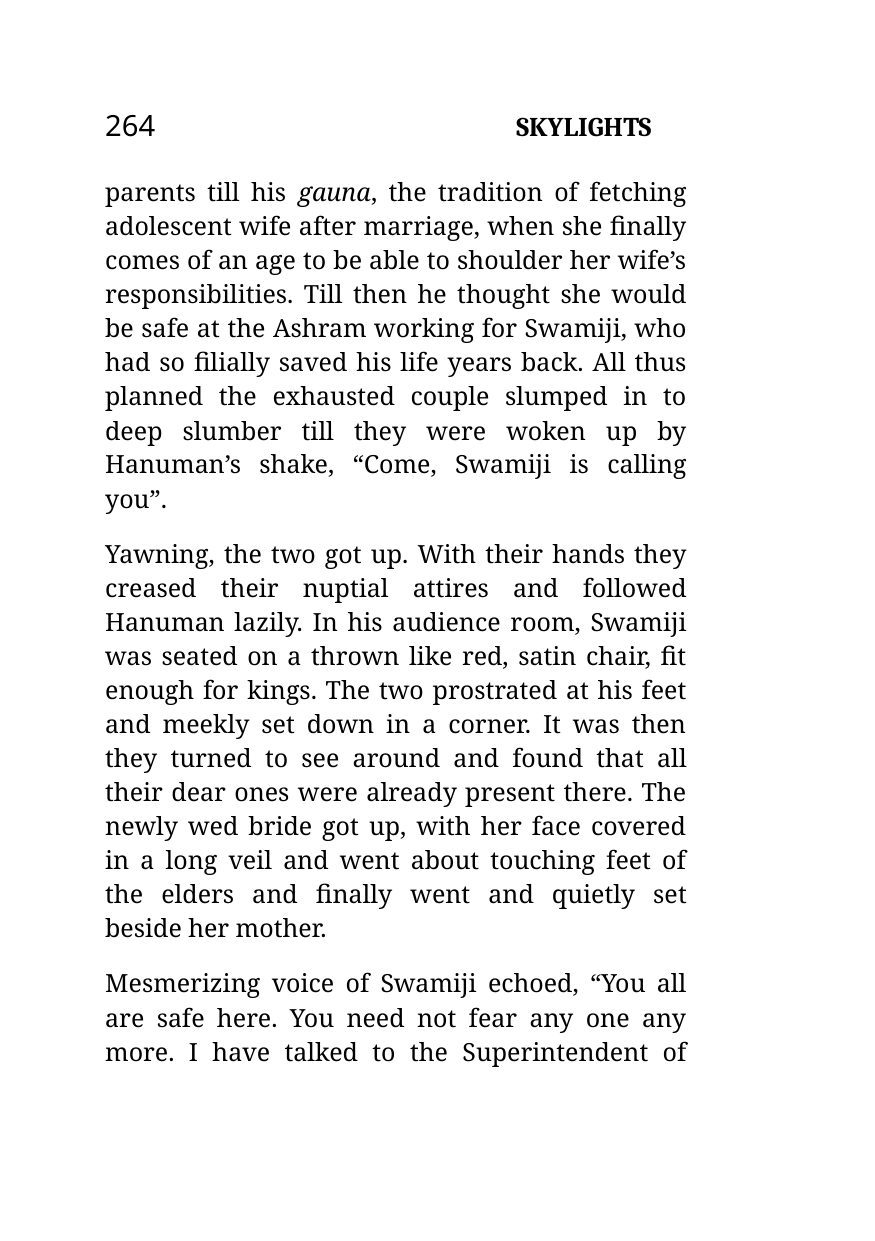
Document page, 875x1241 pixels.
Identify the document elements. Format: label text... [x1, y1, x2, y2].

text Mesmerizing voice of Swamiji echoed, “You all are safe here. You need not fear any one any more. I have talked to the Superintendent of [105, 966, 687, 1068]
text parents till his gauna, the tradition of fetching adolescent wife after marriage, when she finally comes of an age to be able to shoulder her wife’s responsibilities. Till then he thought she would be safe at the Ashram working for Swamiji, who had so filially saved his life years back. All thus planned the exhausted couple slumped in to deep slumber till they were woken up by Hanuman’s shake, “Come, Swamiji is calling you”. [105, 175, 687, 515]
text Yawning, the two got up. With their hands they creased their nuptial attires and followed Hanuman lazily. In his audience room, Swamiji was seated on a thrown like red, satin chair, fit enough for kings. The two prostrated at his feet and meekly set down in a corner. It was then they turned to see around and found that all their dear ones were already present there. The newly wed bride got up, with her face covered in a long veil and went about touching feet of the elders and finally went and quietly set beside her mother. [105, 536, 687, 945]
